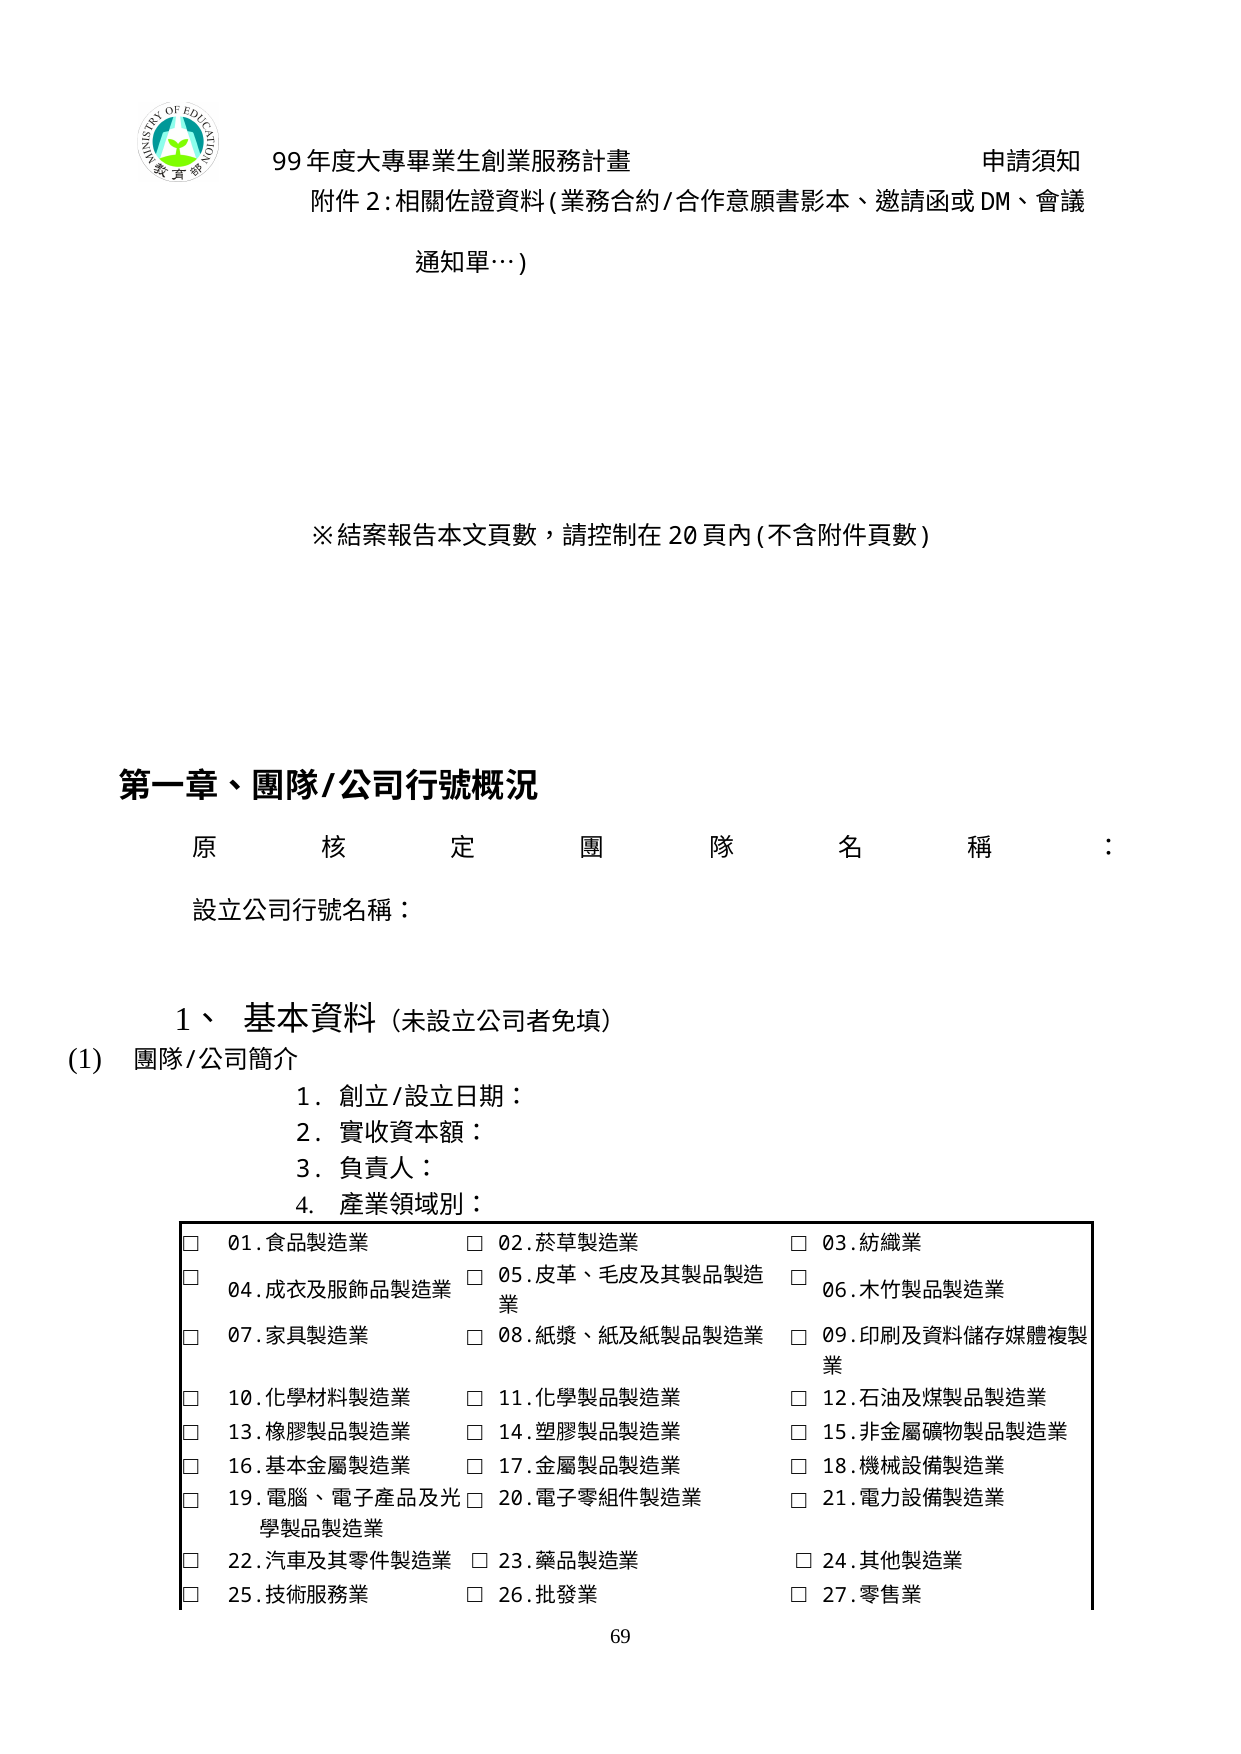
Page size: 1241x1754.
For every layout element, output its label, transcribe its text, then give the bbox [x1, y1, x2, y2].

list 創立/設立日期： [295, 1076, 1122, 1112]
table_cell 22.汽車及其零件製造業 [225, 1542, 464, 1576]
table_cell 06.木竹製品製造業 [819, 1258, 1091, 1319]
list 基本資料（未設立公司者免填） [118, 992, 1122, 1040]
list 產業領域別： [295, 1185, 1122, 1221]
table_cell 27.零售業 [819, 1576, 1091, 1610]
table_cell □ [788, 1413, 819, 1447]
table_cell □ [464, 1481, 495, 1542]
table_cell □ [464, 1448, 495, 1481]
table_cell 21.電力設備製造業 [819, 1481, 1091, 1542]
text 通知單…) [310, 243, 1093, 279]
table_cell □ [788, 1481, 819, 1542]
table_cell 15.非金屬礦物製品製造業 [819, 1413, 1091, 1447]
table_header 03.紡織業 [819, 1224, 1091, 1258]
table_header □ [182, 1224, 224, 1258]
text ※結案報告本文頁數，請控制在20頁內(不含附件頁數) [118, 429, 1122, 554]
table_cell □ [182, 1379, 224, 1413]
table_cell □ [182, 1481, 224, 1542]
table_cell 04.成衣及服飾品製造業 [225, 1258, 464, 1319]
table_cell 05.皮革、毛皮及其製品製造業 [495, 1258, 788, 1319]
table_cell □ [464, 1319, 495, 1379]
table_header 02.菸草製造業 [495, 1224, 788, 1258]
table_cell 13.橡膠製品製造業 [225, 1413, 464, 1447]
table_cell □ [464, 1542, 495, 1576]
list 負責人： [295, 1148, 1122, 1185]
text 第一章、團隊/公司行號概況 [118, 742, 1122, 804]
text 附件2:相關佐證資料(業務合約/合作意願書影本、邀請函或DM、會議 [310, 182, 1093, 218]
table_cell □ [788, 1319, 819, 1379]
table_cell 08.紙漿、紙及紙製品製造業 [495, 1319, 788, 1379]
table_cell □ [182, 1413, 224, 1447]
table_cell 16.基本金屬製造業 [225, 1448, 464, 1481]
table_header 01.食品製造業 [225, 1224, 464, 1258]
table_cell 19.電腦、電子產品及光學製品製造業 [225, 1481, 464, 1542]
table_cell 09.印刷及資料儲存媒體複製業 [819, 1319, 1091, 1379]
table_cell □ [182, 1576, 224, 1610]
table_cell 07.家具製造業 [225, 1319, 464, 1379]
table_cell □ [788, 1576, 819, 1610]
table_cell □ [464, 1413, 495, 1447]
table_header □ [464, 1224, 495, 1258]
table_cell □ [182, 1319, 224, 1379]
table_cell □ [182, 1448, 224, 1481]
table_cell □ [464, 1258, 495, 1319]
table_cell 18.機械設備製造業 [819, 1448, 1091, 1481]
table_cell □ [182, 1542, 224, 1576]
table_cell 25.技術服務業 [225, 1576, 464, 1610]
table_cell 10.化學材料製造業 [225, 1379, 464, 1413]
table_cell □ [464, 1576, 495, 1610]
table_cell 12.石油及煤製品製造業 [819, 1379, 1091, 1413]
table_cell 26.批發業 [495, 1576, 788, 1610]
table_cell 20.電子零組件製造業 [495, 1481, 788, 1542]
table_cell □ [788, 1542, 819, 1576]
table_cell □ [788, 1258, 819, 1319]
table_cell □ [464, 1379, 495, 1413]
table_cell 24.其他製造業 [819, 1542, 1091, 1576]
table_header □ [788, 1224, 819, 1258]
list 實收資本額： [295, 1112, 1122, 1148]
table_cell 14.塑膠製品製造業 [495, 1413, 788, 1447]
table_cell □ [788, 1448, 819, 1481]
table_cell 23.藥品製造業 [495, 1542, 788, 1576]
table_cell 17.金屬製品製造業 [495, 1448, 788, 1481]
table_cell □ [788, 1379, 819, 1413]
table_cell 11.化學製品製造業 [495, 1379, 788, 1413]
text 原核定團隊名稱： 設立公司行號名稱： [192, 804, 1122, 929]
table_cell □ [182, 1258, 224, 1319]
list 團隊/公司簡介 [68, 1040, 1122, 1076]
